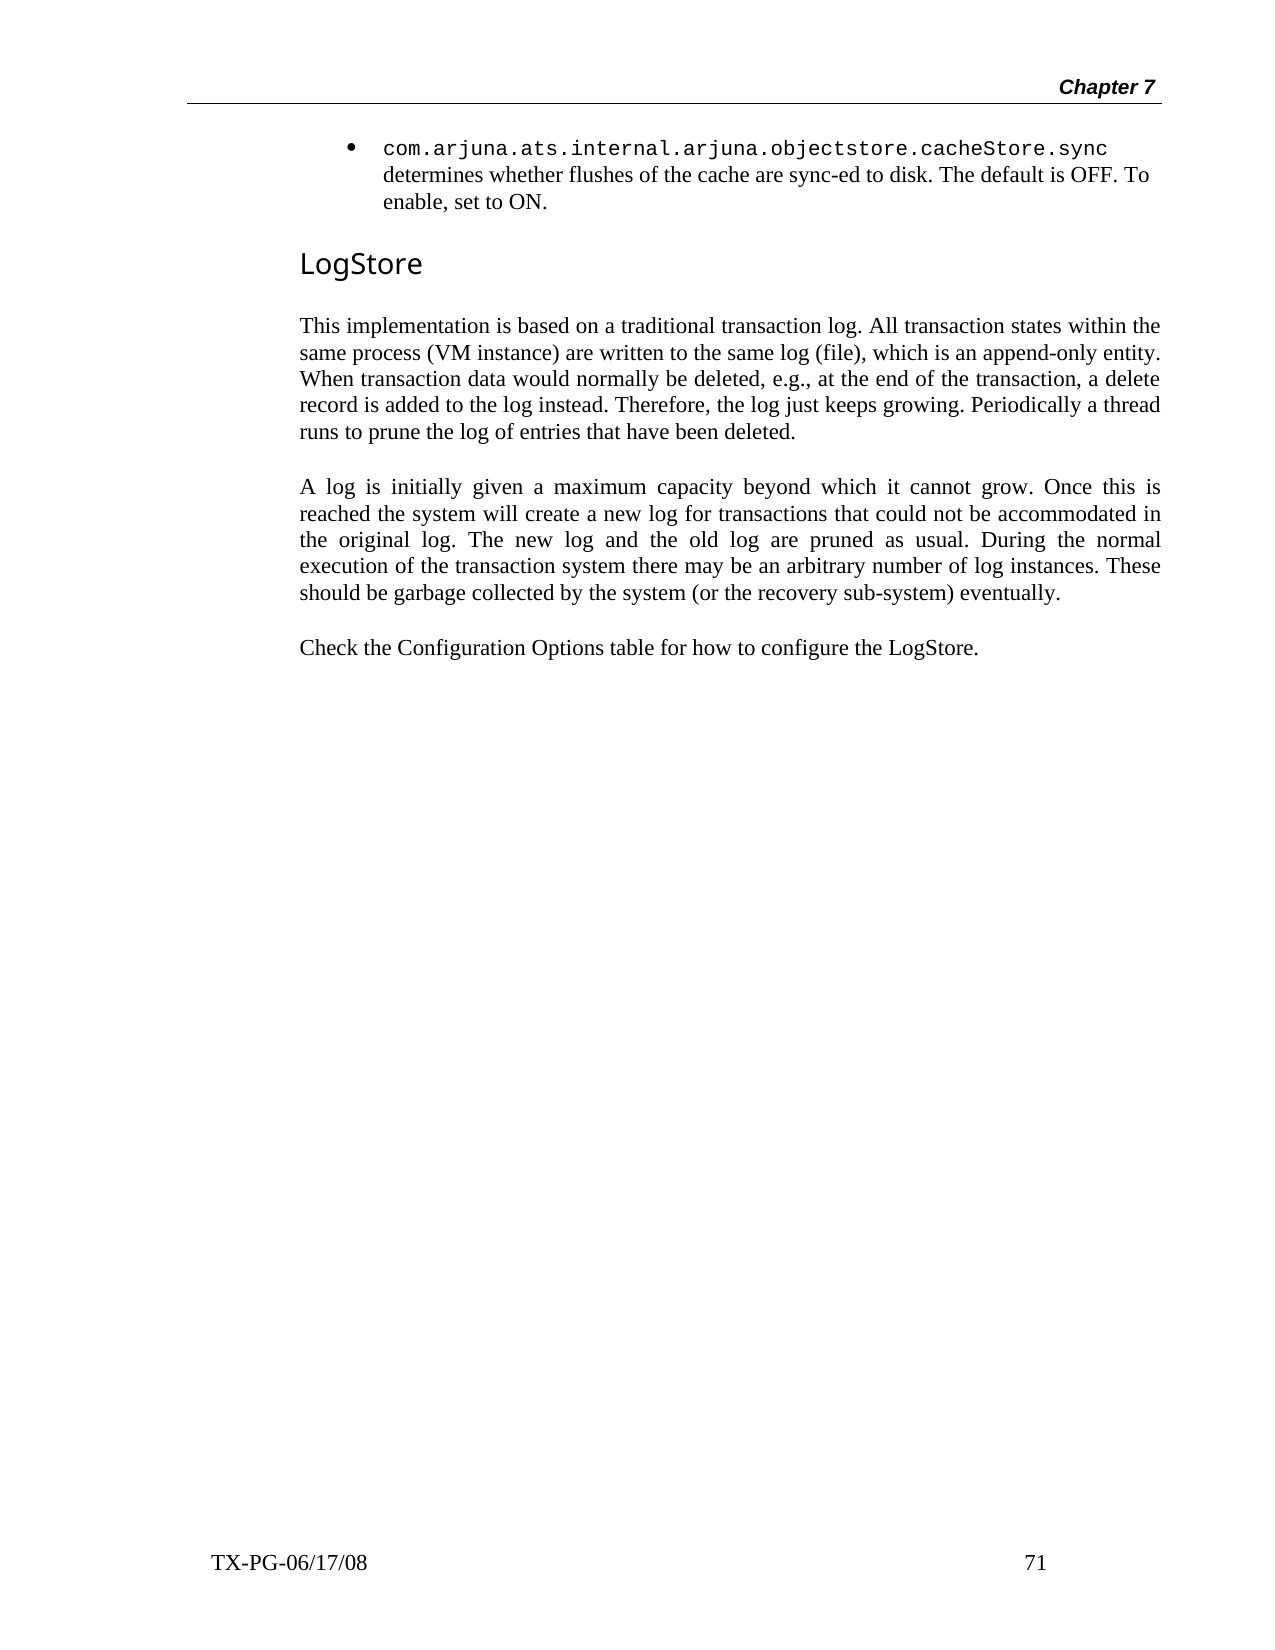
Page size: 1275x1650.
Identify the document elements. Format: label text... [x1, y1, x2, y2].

text Check the Configuration Options table for how to configure the LogStore. [299, 634, 1162, 661]
list com.arjuna.ats.internal.arjuna.objectstore.cacheStore.sync determines whether flushes of the cache are sync-ed to disk. The default is OFF. To enable, set to ON. [347, 134, 1162, 214]
subtitle LogStore [299, 243, 1162, 283]
text A log is initially given a maximum capacity beyond which it cannot grow. Once this is reached the system will create a new log for transactions that could not be accommodated in the original log. The new log and the old log are pruned as usual. During the normal execution of the transaction system there may be an arbitrary number of log instances. These should be garbage collected by the system (or the recovery sub-system) eventually. [299, 473, 1162, 605]
text This implementation is based on a traditional transaction log. All transaction states within the same process (VM instance) are written to the same log (file), which is an append-only entity. When transaction data would normally be deleted, e.g., at the end of the transaction, a delete record is added to the log instead. Therefore, the log just keeps growing. Periodically a thread runs to prune the log of entries that have been deleted. [299, 312, 1162, 444]
